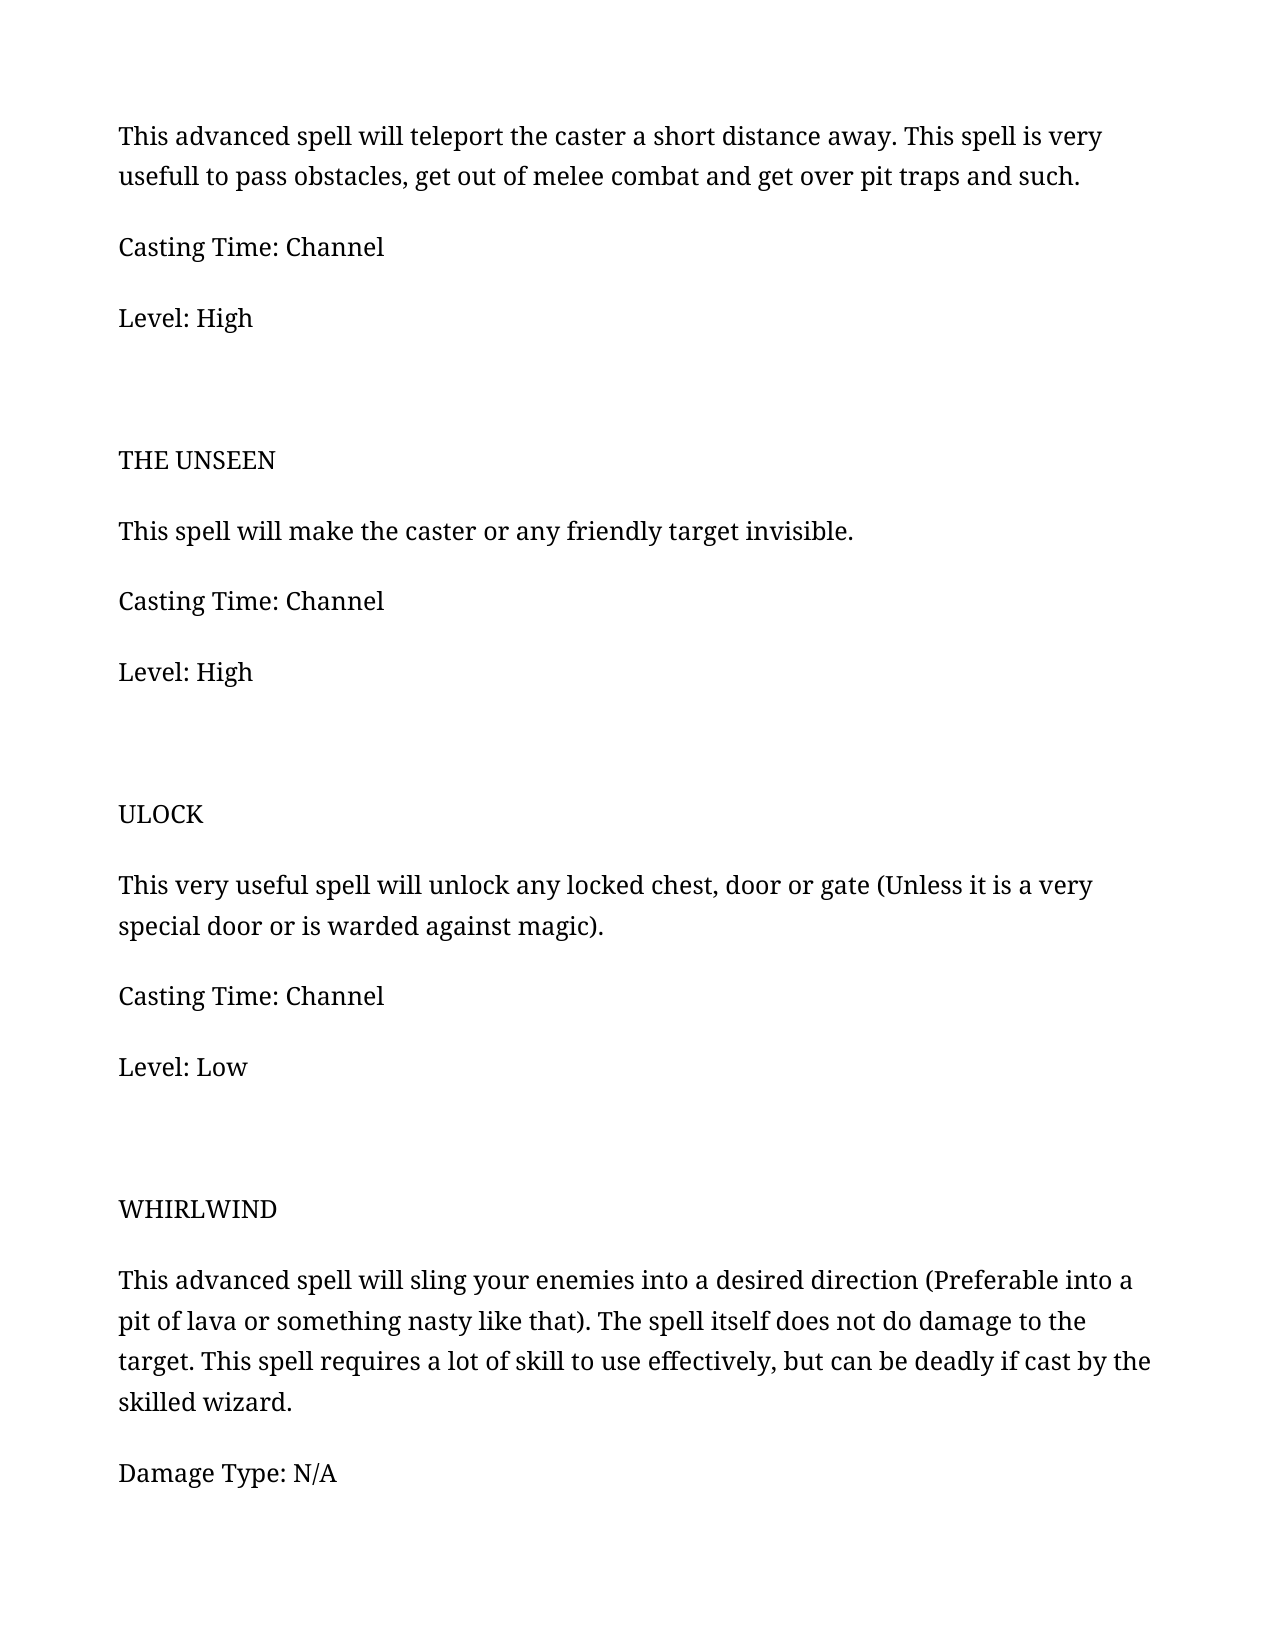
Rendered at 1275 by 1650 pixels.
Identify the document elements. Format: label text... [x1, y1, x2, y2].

text THE UNSEEN [118, 442, 1157, 476]
text Casting Time: Channel [118, 230, 1157, 264]
text This advanced spell will teleport the caster a short distance away. This spell is very usefull to pass obstacles, get out of melee combat and get over pit traps and such. [118, 118, 1157, 193]
text Level: High [118, 301, 1157, 335]
text Level: Low [118, 1050, 1157, 1084]
text ULOCK [118, 796, 1157, 831]
text Damage Type: N/A [118, 1456, 1157, 1490]
text This spell will make the caster or any friendly target invisible. [118, 513, 1157, 547]
text Casting Time: Channel [118, 584, 1157, 618]
text Casting Time: Channel [118, 979, 1157, 1013]
text WHIRLWIND [118, 1191, 1157, 1226]
text Level: High [118, 655, 1157, 689]
text This advanced spell will sling your enemies into a desired direction (Preferable into a pit of lava or something nasty like that). The spell itself does not do damage to the target. This spell requires a lot of skill to use effectively, but can be deadly if cast by the skilled wizard. [118, 1262, 1157, 1419]
text This very useful spell will unlock any locked chest, door or gate (Unless it is a very special door or is warded against magic). [118, 867, 1157, 942]
